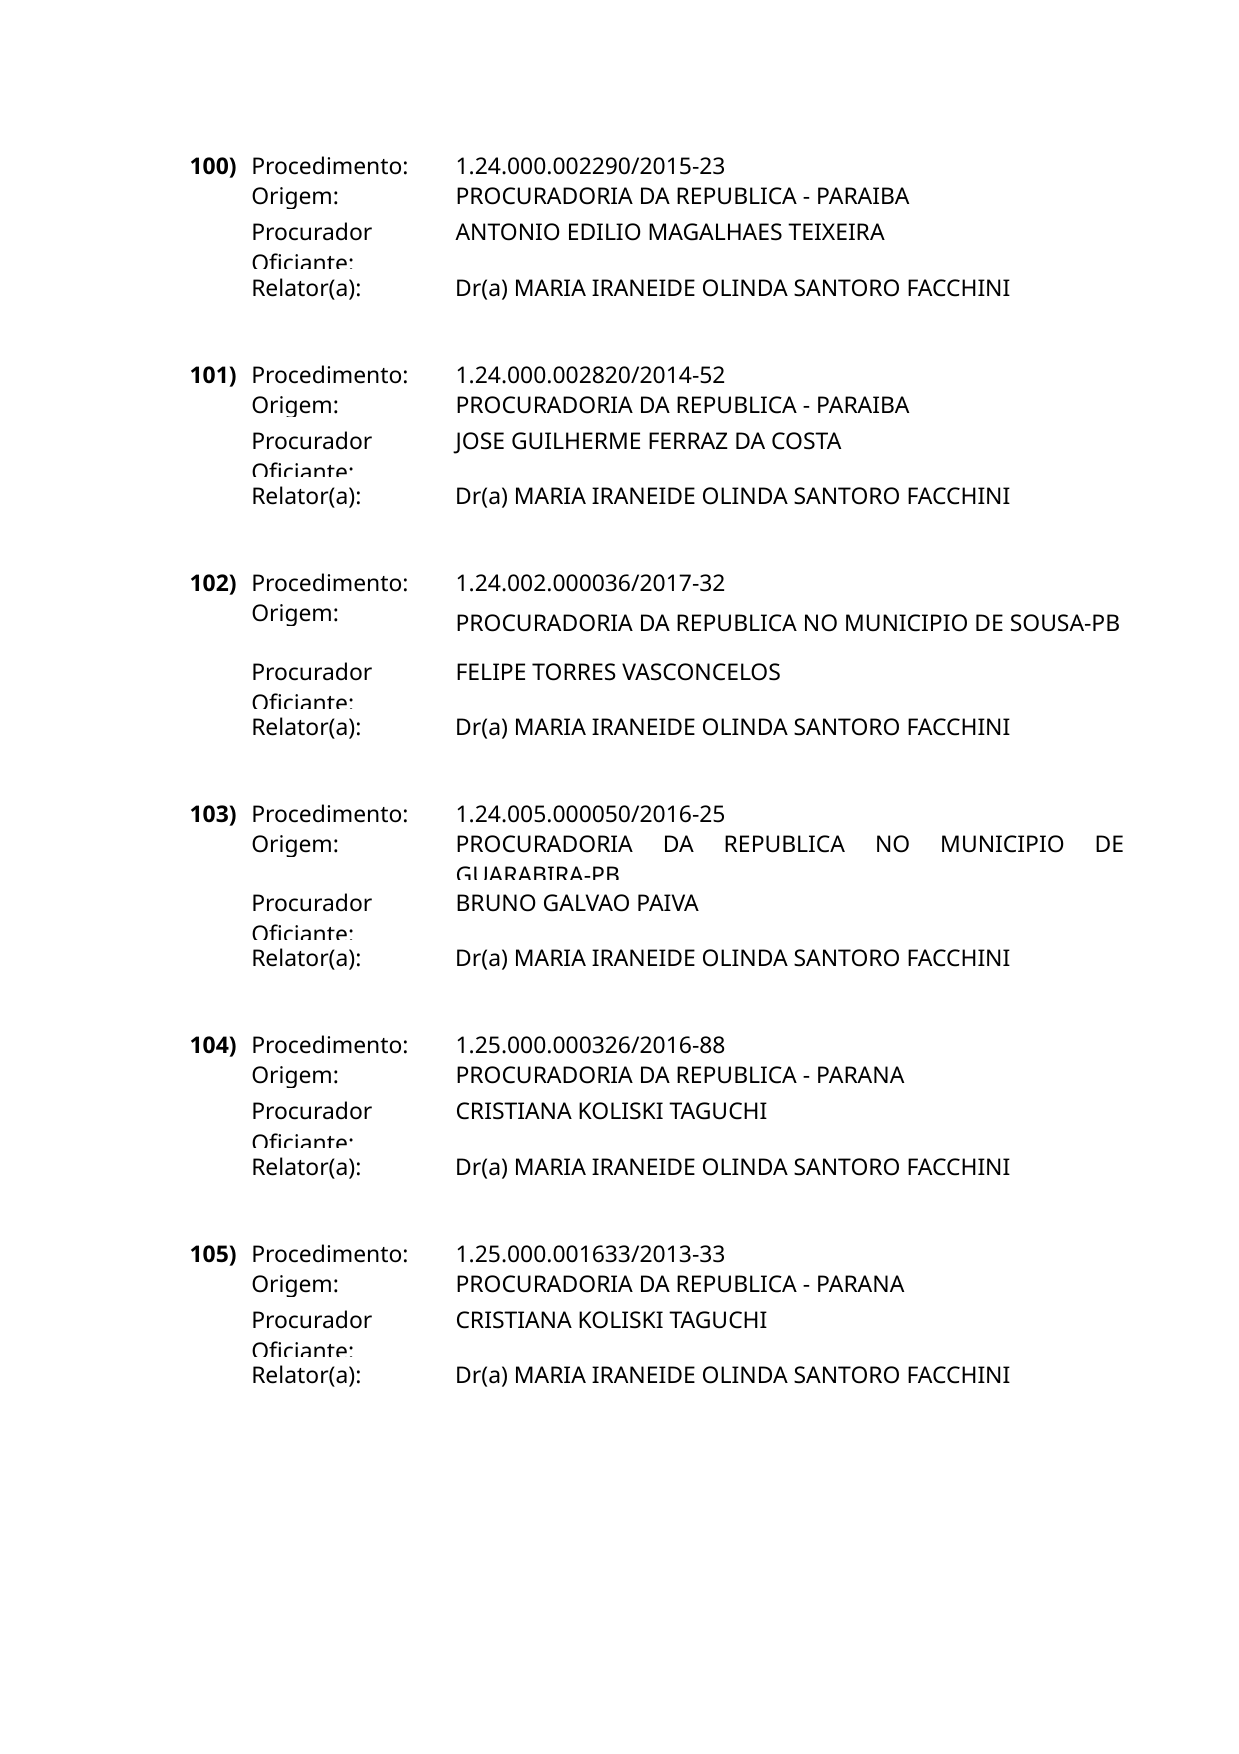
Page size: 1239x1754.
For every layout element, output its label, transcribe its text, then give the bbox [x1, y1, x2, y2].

table_cell Procurador Oficiante: [251, 216, 455, 268]
table_cell [1125, 741, 1239, 798]
table_cell [0, 741, 189, 798]
table_cell [189, 1151, 251, 1181]
table_cell [189, 480, 251, 510]
table_cell [0, 857, 189, 879]
table_cell [189, 1088, 251, 1095]
table_cell [0, 887, 189, 938]
table_cell [0, 1095, 189, 1146]
table_header Dr(a) MARIA IRANEIDE OLINDA SANTORO FACCHINI [455, 272, 1122, 300]
table_cell [0, 972, 189, 1029]
table_cell [251, 1088, 455, 1095]
table_cell Procedimento: [251, 1238, 455, 1266]
table_cell [189, 597, 251, 626]
table_cell [189, 1296, 251, 1304]
table_cell [189, 828, 251, 857]
table_header [251, 0, 455, 150]
table_header Relator(a): [251, 1359, 455, 1388]
table_header Relator(a): [251, 711, 455, 740]
table_cell [1125, 648, 1239, 656]
table_cell [1125, 1268, 1239, 1296]
table_cell [0, 1296, 189, 1304]
table_cell 103) [189, 798, 251, 827]
table_cell [0, 1088, 189, 1095]
table_cell [0, 1059, 189, 1088]
table_cell [0, 216, 189, 267]
table_cell [455, 417, 1124, 424]
table_cell [455, 209, 1124, 216]
table_cell [189, 417, 251, 424]
table_cell [1125, 1059, 1239, 1088]
table_cell Procurador Oficiante: [251, 656, 455, 708]
table_cell [0, 942, 189, 972]
table_header Dr(a) MARIA IRANEIDE OLINDA SANTORO FACCHINI [455, 1151, 1122, 1179]
table_cell [1125, 209, 1239, 216]
table_cell [0, 879, 189, 887]
table_cell PROCURADORIA DA REPUBLICA NO MUNICIPIO DE SOUSA-PB [455, 597, 1124, 648]
table_cell [251, 510, 455, 567]
table_cell [1125, 567, 1239, 596]
table_cell Procurador Oficiante: [251, 1304, 455, 1356]
table_cell [189, 656, 251, 707]
table_cell [251, 1296, 455, 1304]
table_header Dr(a) MARIA IRANEIDE OLINDA SANTORO FACCHINI [455, 480, 1122, 509]
table_cell [251, 626, 455, 648]
table_cell [0, 302, 189, 358]
table_cell [1125, 626, 1239, 648]
table_cell [0, 828, 189, 857]
table_cell [0, 425, 189, 476]
table_cell [1125, 857, 1239, 879]
table_header Dr(a) MARIA IRANEIDE OLINDA SANTORO FACCHINI [455, 711, 1122, 740]
table_cell Origem: [251, 1268, 455, 1296]
table_cell [0, 480, 189, 510]
table_cell 1.24.005.000050/2016-25 [455, 798, 1124, 827]
table_cell [0, 656, 189, 707]
table_cell [189, 389, 251, 417]
table_cell Procedimento: [251, 798, 455, 827]
table_cell [1125, 1359, 1239, 1389]
table_cell Procedimento: [251, 1029, 455, 1058]
table_cell Procedimento: [251, 150, 455, 178]
table_cell CRISTIANA KOLISKI TAGUCHI [455, 1304, 1124, 1355]
table_cell 1.25.000.000326/2016-88 [455, 1029, 1124, 1058]
table_cell [0, 648, 189, 656]
table_cell [0, 1304, 189, 1355]
table_cell [251, 1181, 455, 1238]
table_cell [0, 389, 189, 417]
table_cell [1125, 216, 1239, 267]
table_cell [1125, 798, 1239, 827]
table_cell [1125, 1029, 1239, 1058]
table_cell [0, 1151, 189, 1181]
table_header Dr(a) MARIA IRANEIDE OLINDA SANTORO FACCHINI [455, 1359, 1122, 1388]
table_cell [251, 972, 455, 1029]
table_cell [0, 1029, 189, 1058]
table_cell [251, 857, 455, 879]
table_header [1125, 0, 1239, 150]
table_cell 1.24.002.000036/2017-32 [455, 567, 1124, 596]
table_cell [1125, 942, 1239, 972]
table_cell PROCURADORIA DA REPUBLICA - PARANA [455, 1268, 1124, 1296]
table_cell [1125, 1181, 1239, 1238]
table_cell PROCURADORIA DA REPUBLICA - PARAIBA [455, 180, 1124, 208]
table_cell 104) [189, 1029, 251, 1058]
table_cell [455, 510, 1124, 567]
table_cell PROCURADORIA DA REPUBLICA NO MUNICIPIO DE GUARABIRA-PB [455, 828, 1124, 879]
table_cell [0, 1359, 189, 1389]
table_cell Origem: [251, 828, 455, 857]
table_cell Origem: [251, 180, 455, 208]
table_cell [189, 510, 251, 567]
table_cell [189, 879, 251, 887]
table_cell Origem: [251, 597, 455, 626]
table_cell [189, 1268, 251, 1296]
table_cell [1125, 180, 1239, 208]
table_cell [1125, 510, 1239, 567]
table_cell [455, 1296, 1124, 1304]
table_cell Origem: [251, 1059, 455, 1088]
table_cell [189, 1181, 251, 1238]
table_cell JOSE GUILHERME FERRAZ DA COSTA [455, 425, 1124, 476]
table_header [455, 0, 1124, 150]
table_cell [189, 1359, 251, 1389]
table_cell [251, 302, 455, 358]
table_cell Procurador Oficiante: [251, 1095, 455, 1148]
table_cell 101) [189, 359, 251, 387]
table_cell FELIPE TORRES VASCONCELOS [455, 656, 1124, 707]
table_cell [1125, 887, 1239, 938]
table_cell [0, 150, 189, 178]
table_cell [251, 648, 455, 656]
table_cell [455, 1181, 1124, 1238]
table_header Relator(a): [251, 480, 455, 509]
table_cell [1125, 359, 1239, 387]
table_cell [1125, 150, 1239, 178]
table_cell Procurador Oficiante: [251, 887, 455, 939]
table_cell Procedimento: [251, 359, 455, 387]
table_cell [189, 302, 251, 358]
table_cell [1125, 1151, 1239, 1181]
table_cell [0, 180, 189, 208]
table_cell [0, 567, 189, 596]
table_cell [251, 209, 455, 216]
table_cell [0, 417, 189, 424]
table_cell [1125, 1088, 1239, 1095]
table_cell [455, 1088, 1124, 1095]
table_cell [1125, 480, 1239, 510]
table_cell PROCURADORIA DA REPUBLICA - PARAIBA [455, 389, 1124, 417]
table_cell [1125, 417, 1239, 424]
table_cell [0, 1181, 189, 1238]
table_cell 102) [189, 567, 251, 596]
table_cell [189, 209, 251, 216]
table_cell [1125, 389, 1239, 417]
table_header [189, 0, 251, 150]
table_cell [189, 711, 251, 741]
table_cell [455, 741, 1124, 798]
table_cell Origem: [251, 389, 455, 417]
table_cell [1125, 711, 1239, 741]
table_cell [189, 648, 251, 656]
table_cell [0, 711, 189, 741]
table_cell [189, 425, 251, 476]
table_cell [189, 857, 251, 879]
table_cell 1.24.000.002820/2014-52 [455, 359, 1124, 387]
table_cell CRISTIANA KOLISKI TAGUCHI [455, 1095, 1124, 1146]
table_cell [189, 216, 251, 267]
table_cell [189, 180, 251, 208]
table_cell [189, 626, 251, 648]
table_cell [189, 887, 251, 938]
table_cell [1125, 828, 1239, 857]
table_cell [0, 626, 189, 648]
table_header [0, 0, 189, 150]
table_cell [455, 879, 1124, 887]
table_cell [1125, 972, 1239, 1029]
table_cell [189, 272, 251, 302]
table_cell [189, 1059, 251, 1088]
table_cell [1125, 656, 1239, 707]
table_cell [0, 1238, 189, 1266]
table_cell [0, 510, 189, 567]
table_cell [0, 272, 189, 302]
table_cell [1125, 425, 1239, 476]
table_cell [1125, 302, 1239, 358]
table_cell PROCURADORIA DA REPUBLICA - PARANA [455, 1059, 1124, 1088]
table_header Relator(a): [251, 942, 455, 971]
table_header Relator(a): [251, 1151, 455, 1179]
table_cell [251, 417, 455, 424]
table_cell [1125, 879, 1239, 887]
table_cell 100) [189, 150, 251, 178]
table_cell [455, 302, 1124, 358]
table_cell [189, 1095, 251, 1146]
table_cell [251, 741, 455, 798]
table_cell [0, 359, 189, 387]
table_cell [251, 879, 455, 887]
table_cell [1125, 1095, 1239, 1146]
table_cell BRUNO GALVAO PAIVA [455, 887, 1124, 938]
table_cell Procurador Oficiante: [251, 425, 455, 477]
table_cell [1125, 1304, 1239, 1355]
table_cell [0, 597, 189, 626]
table_cell [189, 942, 251, 972]
table_cell 1.24.000.002290/2015-23 [455, 150, 1124, 178]
table_cell 1.25.000.001633/2013-33 [455, 1238, 1124, 1266]
table_cell [1125, 272, 1239, 302]
table_cell [1125, 1238, 1239, 1266]
table_cell [0, 798, 189, 827]
table_cell [455, 648, 1124, 656]
table_cell Procedimento: [251, 567, 455, 596]
table_cell [189, 741, 251, 798]
table_cell [1125, 1296, 1239, 1304]
table_header Relator(a): [251, 272, 455, 300]
table_header Dr(a) MARIA IRANEIDE OLINDA SANTORO FACCHINI [455, 942, 1122, 971]
table_cell 105) [189, 1238, 251, 1266]
table_cell [189, 1304, 251, 1355]
table_cell [1125, 597, 1239, 626]
table_cell [455, 972, 1124, 1029]
table_cell ANTONIO EDILIO MAGALHAES TEIXEIRA [455, 216, 1124, 267]
table_cell [0, 1268, 189, 1296]
table_cell [189, 972, 251, 1029]
table_cell [0, 209, 189, 216]
